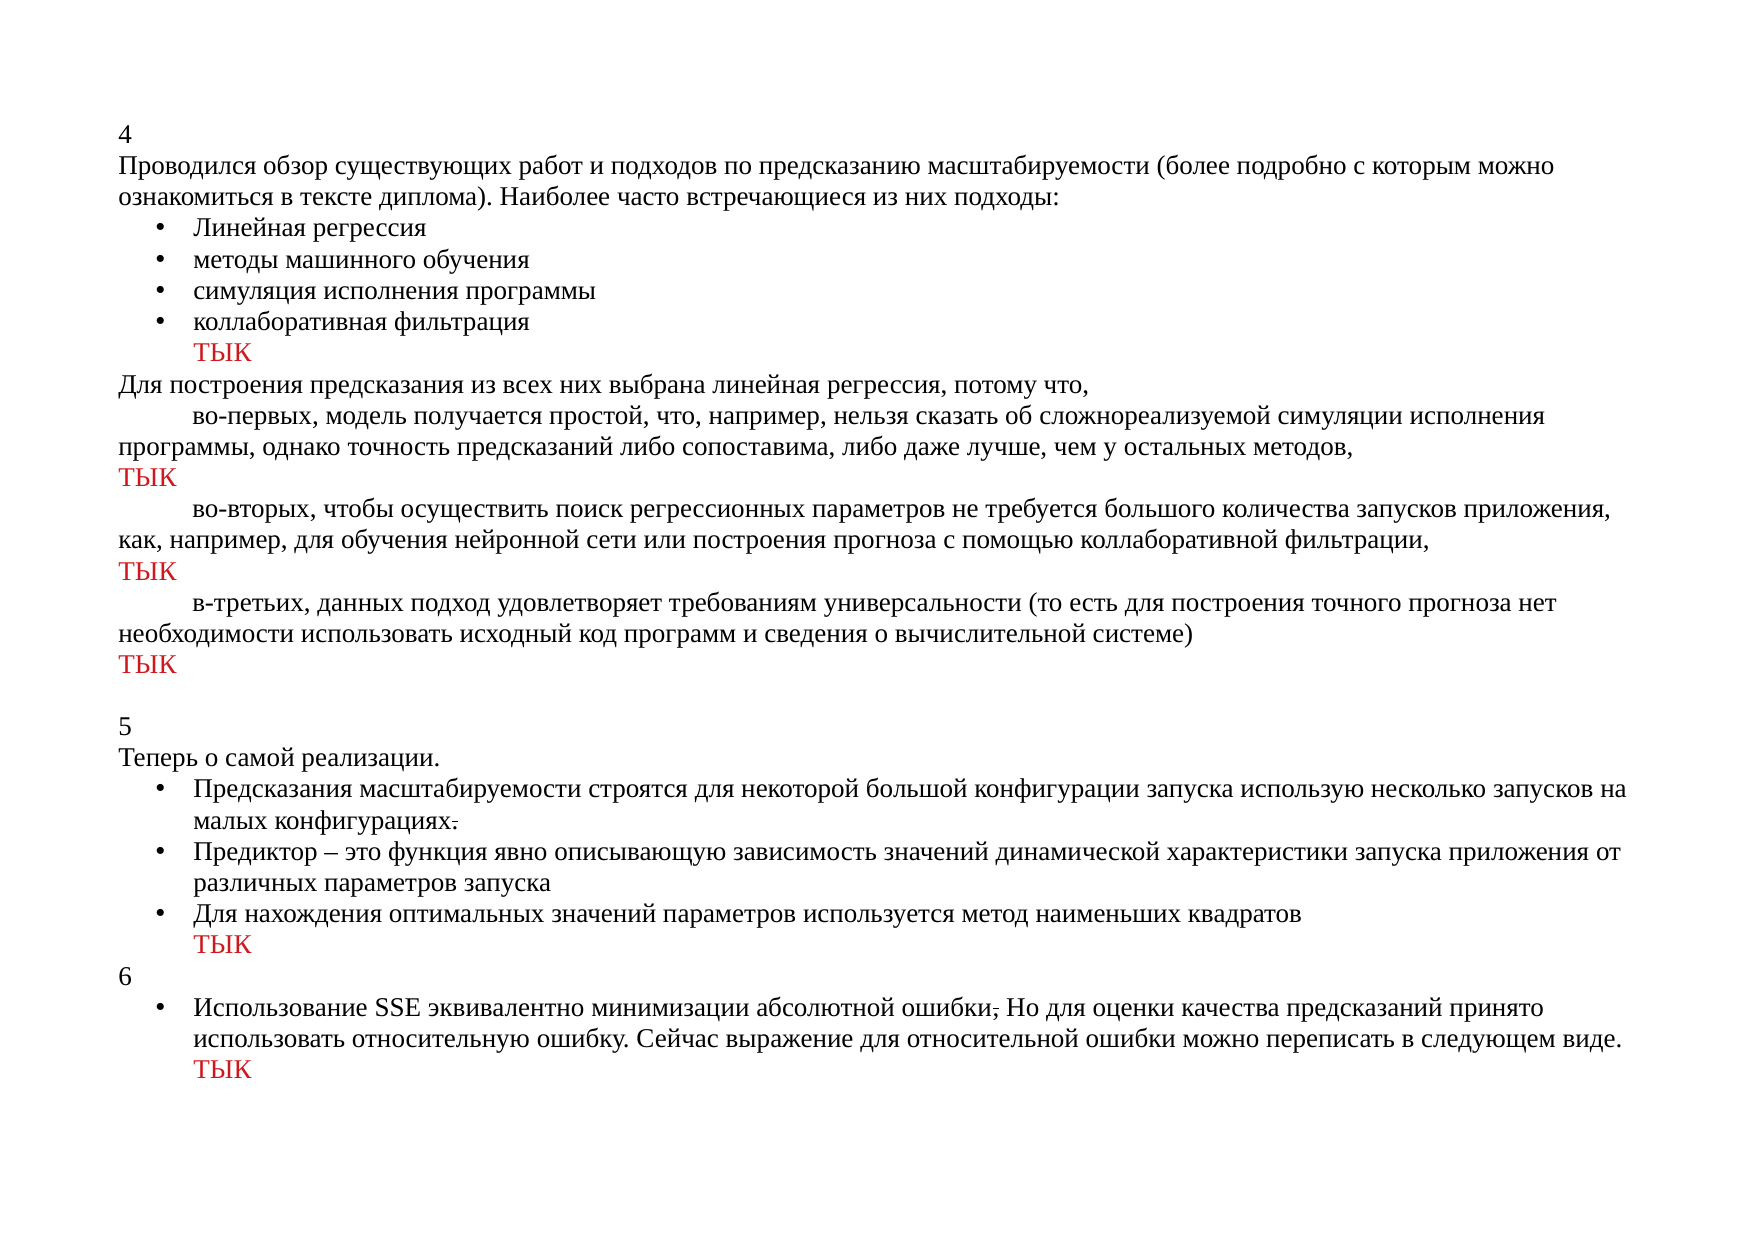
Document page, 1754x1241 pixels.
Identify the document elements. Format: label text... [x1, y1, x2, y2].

list ТЫК [156, 337, 1636, 368]
text Проводился обзор существующих работ и подходов по предсказанию масштабируемости (более подробно с которым можно ознакомиться в тексте диплома). Наиболее часто встречающиеся из них подходы: [118, 149, 1636, 212]
text во-первых, модель получается простой, что, например, нельзя сказать об сложнореализуемой симуляции исполнения программы, однако точность предсказаний либо сопоставима, либо даже лучше, чем у остальных методов, [118, 399, 1636, 461]
text в-третьих, данных подход удовлетворяет требованиям универсальности (то есть для построения точного прогноза нет необходимости использовать исходный код программ и сведения о вычислительной системе) [118, 586, 1636, 648]
text Для построения предсказания из всех них выбрана линейная регрессия, потому что, [118, 368, 1636, 399]
text 6 [118, 960, 1636, 991]
list Для нахождения оптимальных значений параметров используется метод наименьших квадратов [156, 897, 1636, 929]
text 4 [118, 118, 1636, 149]
text ТЫК [118, 648, 1636, 679]
text ТЫК [118, 554, 1636, 586]
text 5 [118, 710, 1636, 741]
text ТЫК [118, 461, 1636, 492]
list Предсказания масштабируемости строятся для некоторой большой конфигурации запуска использую несколько запусков на малых конфигурациях. [156, 773, 1636, 835]
list ТЫК [156, 1053, 1636, 1084]
list методы машинного обучения [156, 243, 1636, 274]
list симуляция исполнения программы [156, 274, 1636, 305]
list ТЫК [156, 929, 1636, 960]
list Использование SSE эквивалентно минимизации абсолютной ошибки, Но для оценки качества предсказаний принято использовать относительную ошибку. Сейчас выражение для относительной ошибки можно переписать в следующем виде. [156, 991, 1636, 1053]
list Линейная регрессия [156, 212, 1636, 243]
list Предиктор – это функция явно описывающую зависимость значений динамической характеристики запуска приложения от различных параметров запуска [156, 835, 1636, 897]
text Теперь о самой реализации. [118, 741, 1636, 773]
list коллаборативная фильтрация [156, 305, 1636, 337]
text во-вторых, чтобы осуществить поиск регрессионных параметров не требуется большого количества запусков приложения, как, например, для обучения нейронной сети или построения прогноза с помощью коллаборативной фильтрации, [118, 492, 1636, 554]
